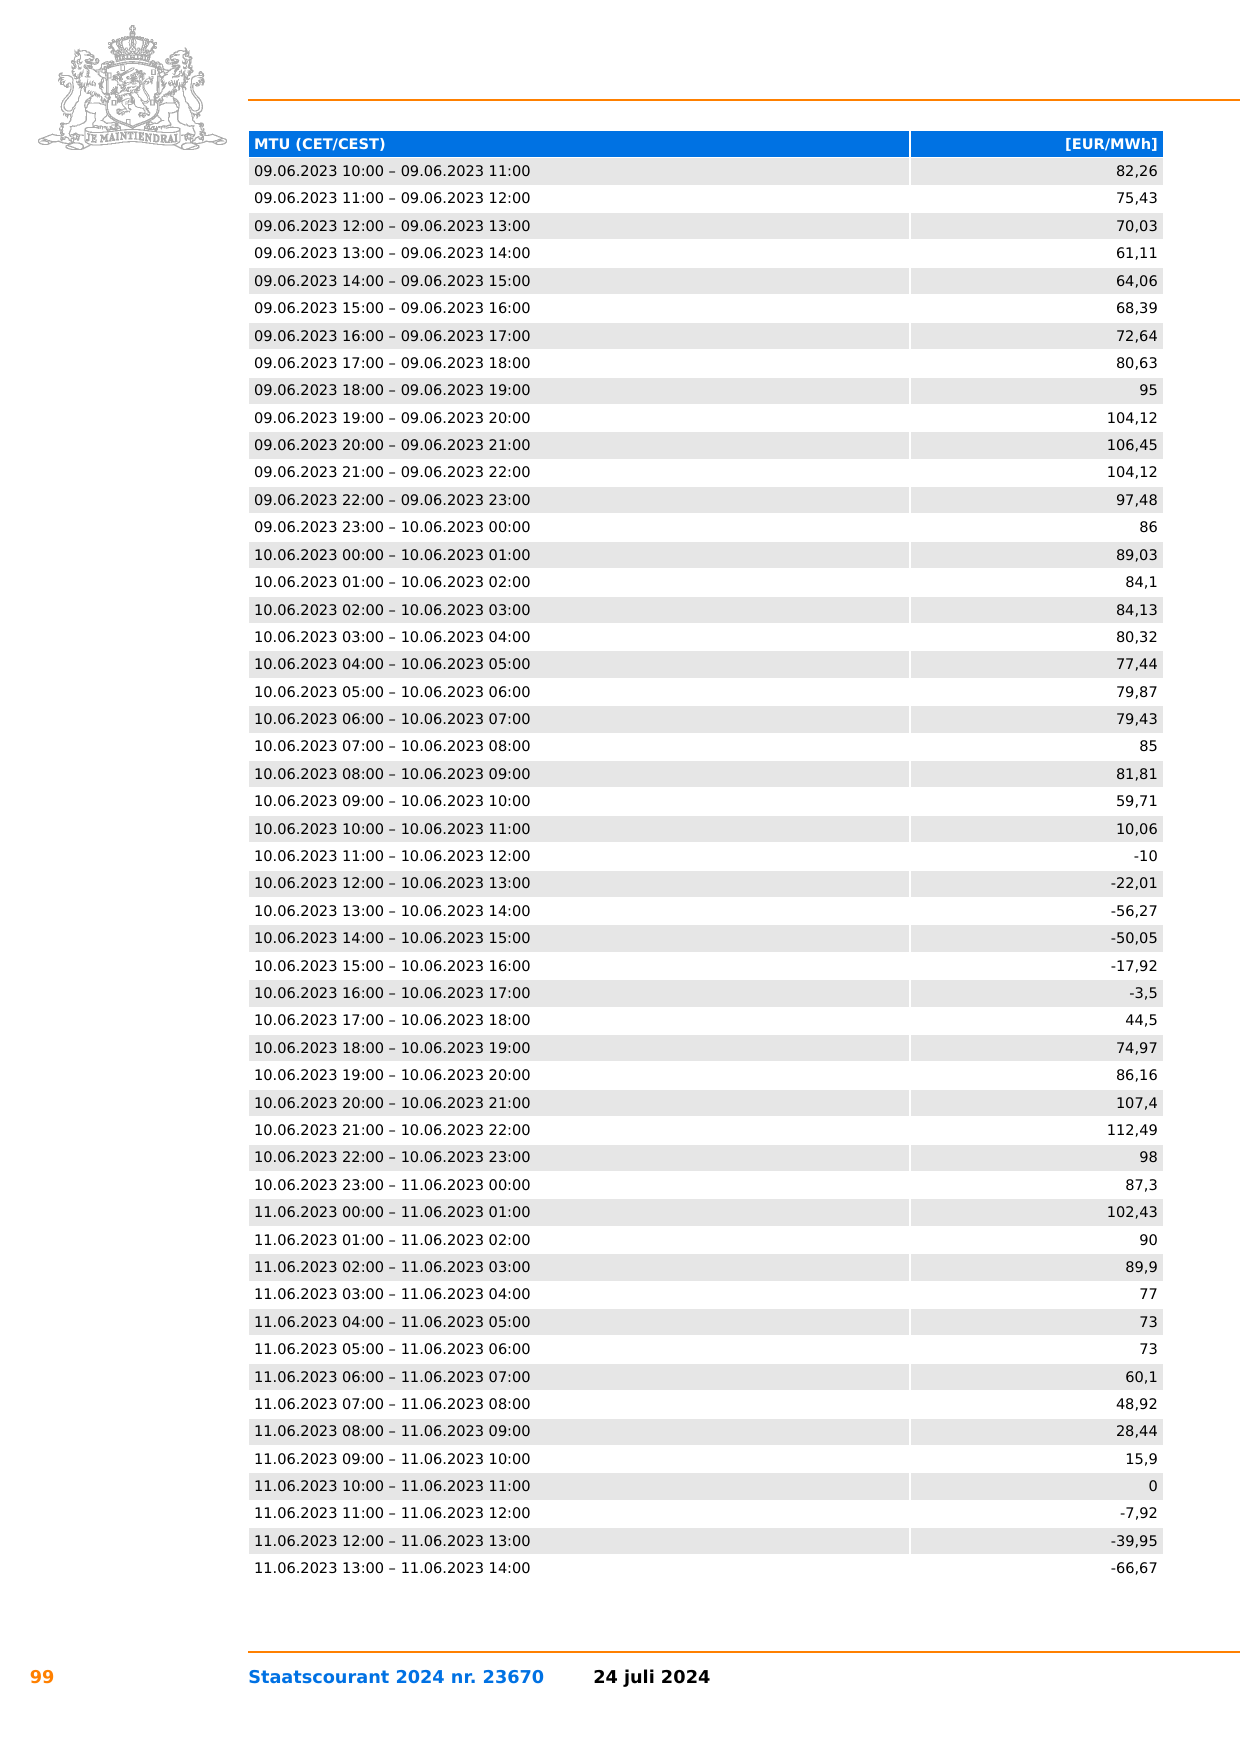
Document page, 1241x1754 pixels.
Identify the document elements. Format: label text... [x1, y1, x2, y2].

table_cell 15,9 [911, 1446, 1163, 1472]
table_cell 11.06.2023 09:00 – 11.06.2023 10:00 [249, 1446, 909, 1472]
table_cell 10.06.2023 06:00 – 10.06.2023 07:00 [249, 706, 909, 733]
table_cell 28,44 [911, 1419, 1163, 1445]
table_cell 112,49 [911, 1117, 1163, 1143]
table_header [EUR/MWh] [911, 131, 1163, 157]
table_cell 59,71 [911, 789, 1163, 815]
table_cell 09.06.2023 18:00 – 09.06.2023 19:00 [249, 378, 909, 404]
table_cell 10.06.2023 03:00 – 10.06.2023 04:00 [249, 624, 909, 650]
table_cell 10.06.2023 19:00 – 10.06.2023 20:00 [249, 1063, 909, 1089]
table_cell 10.06.2023 13:00 – 10.06.2023 14:00 [249, 898, 909, 924]
table_cell 11.06.2023 04:00 – 11.06.2023 05:00 [249, 1309, 909, 1335]
table_cell -56,27 [911, 898, 1163, 924]
table_cell 84,13 [911, 597, 1163, 623]
table_cell 10.06.2023 00:00 – 10.06.2023 01:00 [249, 542, 909, 568]
table_cell 09.06.2023 19:00 – 09.06.2023 20:00 [249, 405, 909, 431]
table_header MTU (CET/CEST) [249, 131, 909, 157]
table_cell 09.06.2023 22:00 – 09.06.2023 23:00 [249, 487, 909, 513]
table_cell 87,3 [911, 1172, 1163, 1198]
table_cell 106,45 [911, 432, 1163, 459]
table_cell 09.06.2023 14:00 – 09.06.2023 15:00 [249, 268, 909, 294]
table_cell 10.06.2023 20:00 – 10.06.2023 21:00 [249, 1090, 909, 1116]
table_cell -3,5 [911, 980, 1163, 1007]
table_cell 10.06.2023 09:00 – 10.06.2023 10:00 [249, 789, 909, 815]
table_cell 10.06.2023 10:00 – 10.06.2023 11:00 [249, 816, 909, 842]
table_cell -17,92 [911, 953, 1163, 979]
table_cell 11.06.2023 12:00 – 11.06.2023 13:00 [249, 1528, 909, 1554]
table_cell 10.06.2023 22:00 – 10.06.2023 23:00 [249, 1145, 909, 1171]
table_cell 97,48 [911, 487, 1163, 513]
table_cell 64,06 [911, 268, 1163, 294]
table_cell 77,44 [911, 651, 1163, 678]
table_cell 10.06.2023 05:00 – 10.06.2023 06:00 [249, 679, 909, 705]
table_cell 10.06.2023 01:00 – 10.06.2023 02:00 [249, 569, 909, 596]
table_cell 11.06.2023 05:00 – 11.06.2023 06:00 [249, 1336, 909, 1363]
table_cell 90 [911, 1227, 1163, 1253]
table_cell 10.06.2023 11:00 – 10.06.2023 12:00 [249, 843, 909, 869]
table_cell 11.06.2023 01:00 – 11.06.2023 02:00 [249, 1227, 909, 1253]
table_cell 79,43 [911, 706, 1163, 733]
table_cell 10.06.2023 18:00 – 10.06.2023 19:00 [249, 1035, 909, 1061]
table_cell 10,06 [911, 816, 1163, 842]
table_cell 11.06.2023 06:00 – 11.06.2023 07:00 [249, 1364, 909, 1390]
table_cell 09.06.2023 20:00 – 09.06.2023 21:00 [249, 432, 909, 459]
table_cell 11.06.2023 13:00 – 11.06.2023 14:00 [249, 1556, 909, 1582]
table_cell 61,11 [911, 241, 1163, 267]
table_cell 10.06.2023 16:00 – 10.06.2023 17:00 [249, 980, 909, 1007]
table_cell 09.06.2023 17:00 – 09.06.2023 18:00 [249, 350, 909, 376]
table_cell 48,92 [911, 1391, 1163, 1417]
table_cell 10.06.2023 15:00 – 10.06.2023 16:00 [249, 953, 909, 979]
table_cell 72,64 [911, 323, 1163, 349]
table_cell 82,26 [911, 158, 1163, 185]
table_cell 60,1 [911, 1364, 1163, 1390]
table_cell 70,03 [911, 213, 1163, 239]
table_cell 86,16 [911, 1063, 1163, 1089]
table_cell 09.06.2023 21:00 – 09.06.2023 22:00 [249, 460, 909, 486]
table_cell 98 [911, 1145, 1163, 1171]
table_cell 89,9 [911, 1254, 1163, 1281]
picture [38, 25, 227, 150]
table_cell 09.06.2023 12:00 – 09.06.2023 13:00 [249, 213, 909, 239]
table_cell 11.06.2023 03:00 – 11.06.2023 04:00 [249, 1282, 909, 1308]
table_cell 10.06.2023 04:00 – 10.06.2023 05:00 [249, 651, 909, 678]
table_cell 11.06.2023 02:00 – 11.06.2023 03:00 [249, 1254, 909, 1281]
table_cell 09.06.2023 11:00 – 09.06.2023 12:00 [249, 186, 909, 212]
table_cell 11.06.2023 10:00 – 11.06.2023 11:00 [249, 1473, 909, 1500]
table_cell 09.06.2023 15:00 – 09.06.2023 16:00 [249, 295, 909, 322]
table_cell 74,97 [911, 1035, 1163, 1061]
table_cell 107,4 [911, 1090, 1163, 1116]
table_cell 09.06.2023 10:00 – 09.06.2023 11:00 [249, 158, 909, 185]
table_cell 11.06.2023 00:00 – 11.06.2023 01:00 [249, 1199, 909, 1226]
table_cell 79,87 [911, 679, 1163, 705]
table_cell 104,12 [911, 405, 1163, 431]
table_cell 10.06.2023 17:00 – 10.06.2023 18:00 [249, 1008, 909, 1034]
table_cell -50,05 [911, 925, 1163, 952]
table_cell 84,1 [911, 569, 1163, 596]
table_cell 09.06.2023 16:00 – 09.06.2023 17:00 [249, 323, 909, 349]
table_cell 10.06.2023 14:00 – 10.06.2023 15:00 [249, 925, 909, 952]
table_cell -39,95 [911, 1528, 1163, 1554]
table_cell 10.06.2023 12:00 – 10.06.2023 13:00 [249, 871, 909, 897]
table_cell -7,92 [911, 1501, 1163, 1527]
table_cell 89,03 [911, 542, 1163, 568]
table_cell 102,43 [911, 1199, 1163, 1226]
table_cell 80,63 [911, 350, 1163, 376]
table_cell 85 [911, 734, 1163, 760]
table_cell 10.06.2023 23:00 – 11.06.2023 00:00 [249, 1172, 909, 1198]
table_cell 68,39 [911, 295, 1163, 322]
table_cell 80,32 [911, 624, 1163, 650]
table_cell 104,12 [911, 460, 1163, 486]
table_cell 10.06.2023 21:00 – 10.06.2023 22:00 [249, 1117, 909, 1143]
table_cell 95 [911, 378, 1163, 404]
table_cell 73 [911, 1336, 1163, 1363]
table_cell 77 [911, 1282, 1163, 1308]
table_cell 81,81 [911, 761, 1163, 787]
table_cell 11.06.2023 08:00 – 11.06.2023 09:00 [249, 1419, 909, 1445]
table_cell 86 [911, 515, 1163, 541]
table_cell 73 [911, 1309, 1163, 1335]
table_cell 10.06.2023 08:00 – 10.06.2023 09:00 [249, 761, 909, 787]
table_cell -10 [911, 843, 1163, 869]
table_cell 09.06.2023 13:00 – 09.06.2023 14:00 [249, 241, 909, 267]
table_cell 44,5 [911, 1008, 1163, 1034]
table_cell 10.06.2023 07:00 – 10.06.2023 08:00 [249, 734, 909, 760]
table_cell -66,67 [911, 1556, 1163, 1582]
table_cell 11.06.2023 07:00 – 11.06.2023 08:00 [249, 1391, 909, 1417]
table_cell 75,43 [911, 186, 1163, 212]
table_cell 11.06.2023 11:00 – 11.06.2023 12:00 [249, 1501, 909, 1527]
table_cell 0 [911, 1473, 1163, 1500]
table_cell 10.06.2023 02:00 – 10.06.2023 03:00 [249, 597, 909, 623]
table_cell 09.06.2023 23:00 – 10.06.2023 00:00 [249, 515, 909, 541]
table_cell -22,01 [911, 871, 1163, 897]
